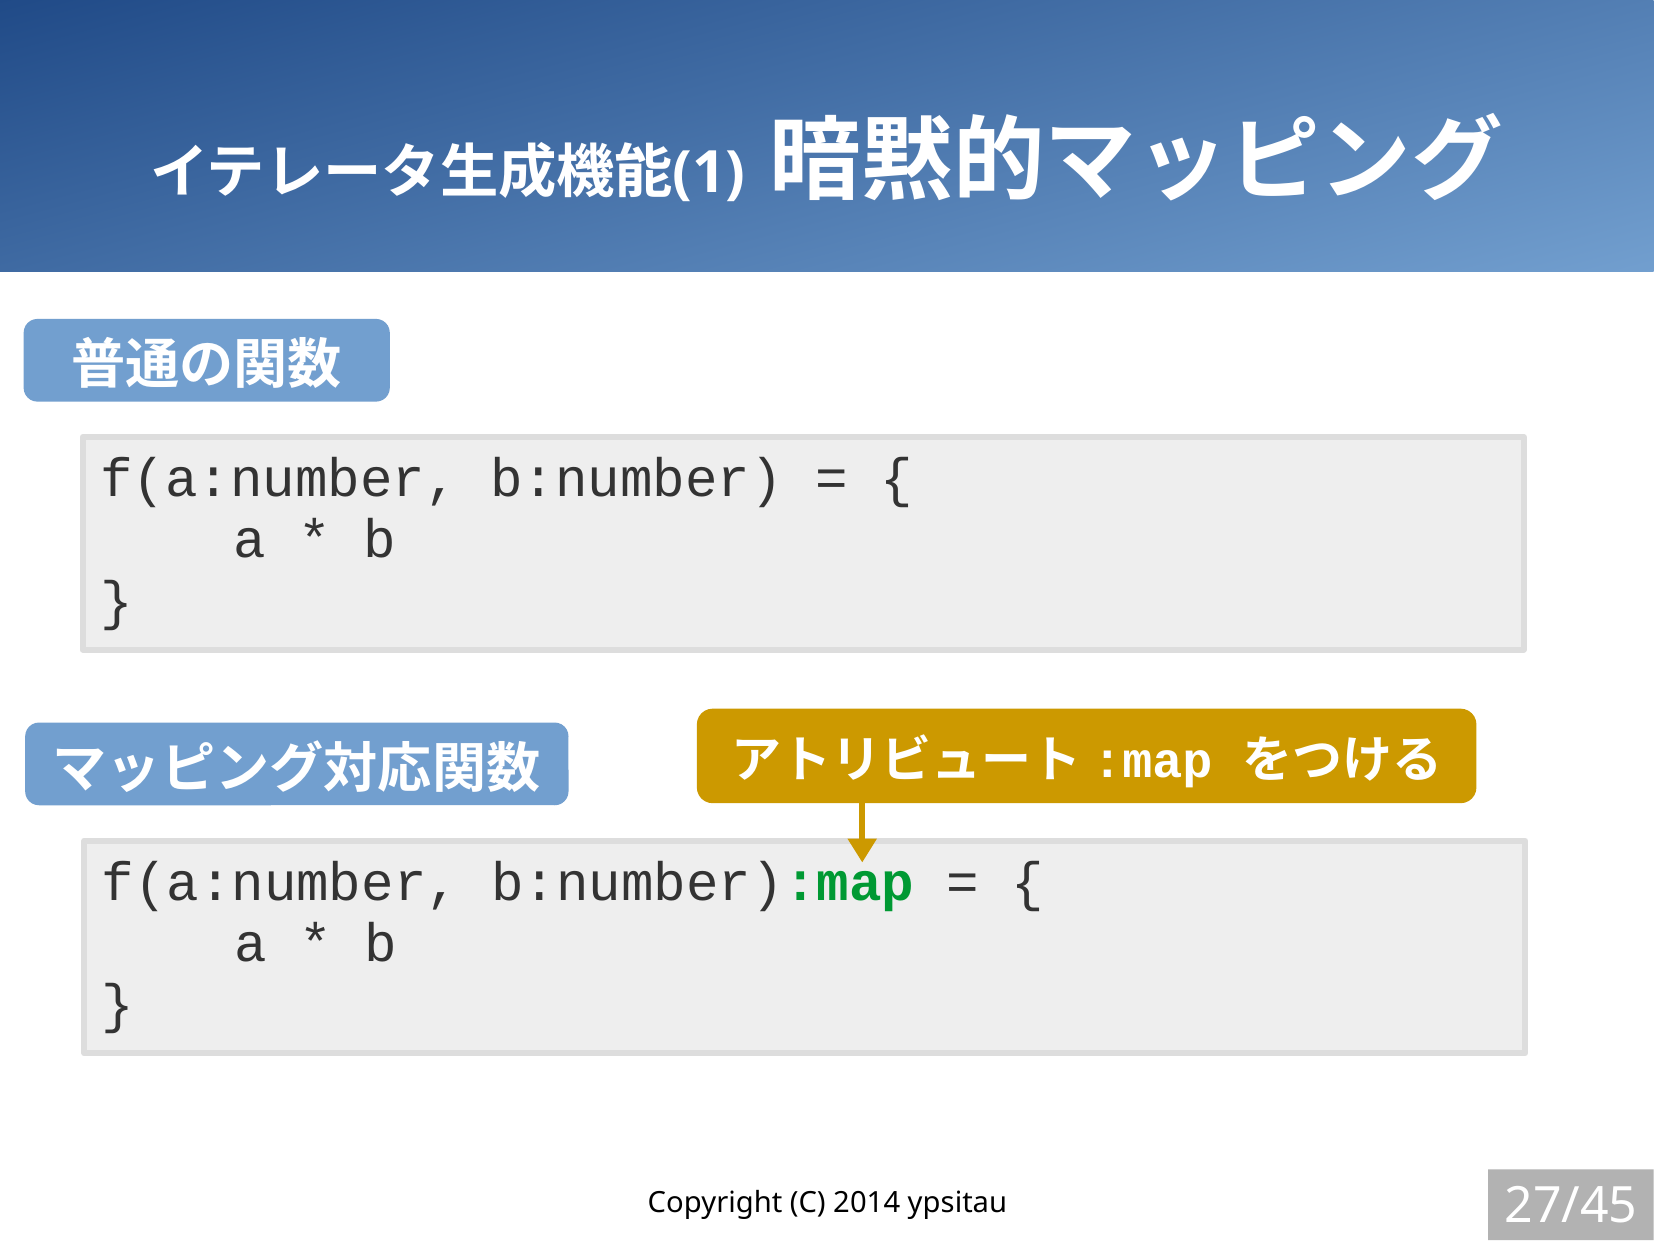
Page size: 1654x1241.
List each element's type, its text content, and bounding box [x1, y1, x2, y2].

text_box マッピング対応関数 [25, 722, 569, 806]
text_box f(a:number, b:number):map = { a * b } [84, 840, 1526, 1054]
text_box 普通の関数 [23, 318, 390, 402]
title イテレータ生成機能(1) 暗黙的マッピング [82, 49, 1571, 257]
text_box f(a:number, b:number) = { a * b } [82, 437, 1524, 650]
text_box アトリビュート :map をつける [696, 708, 1477, 804]
